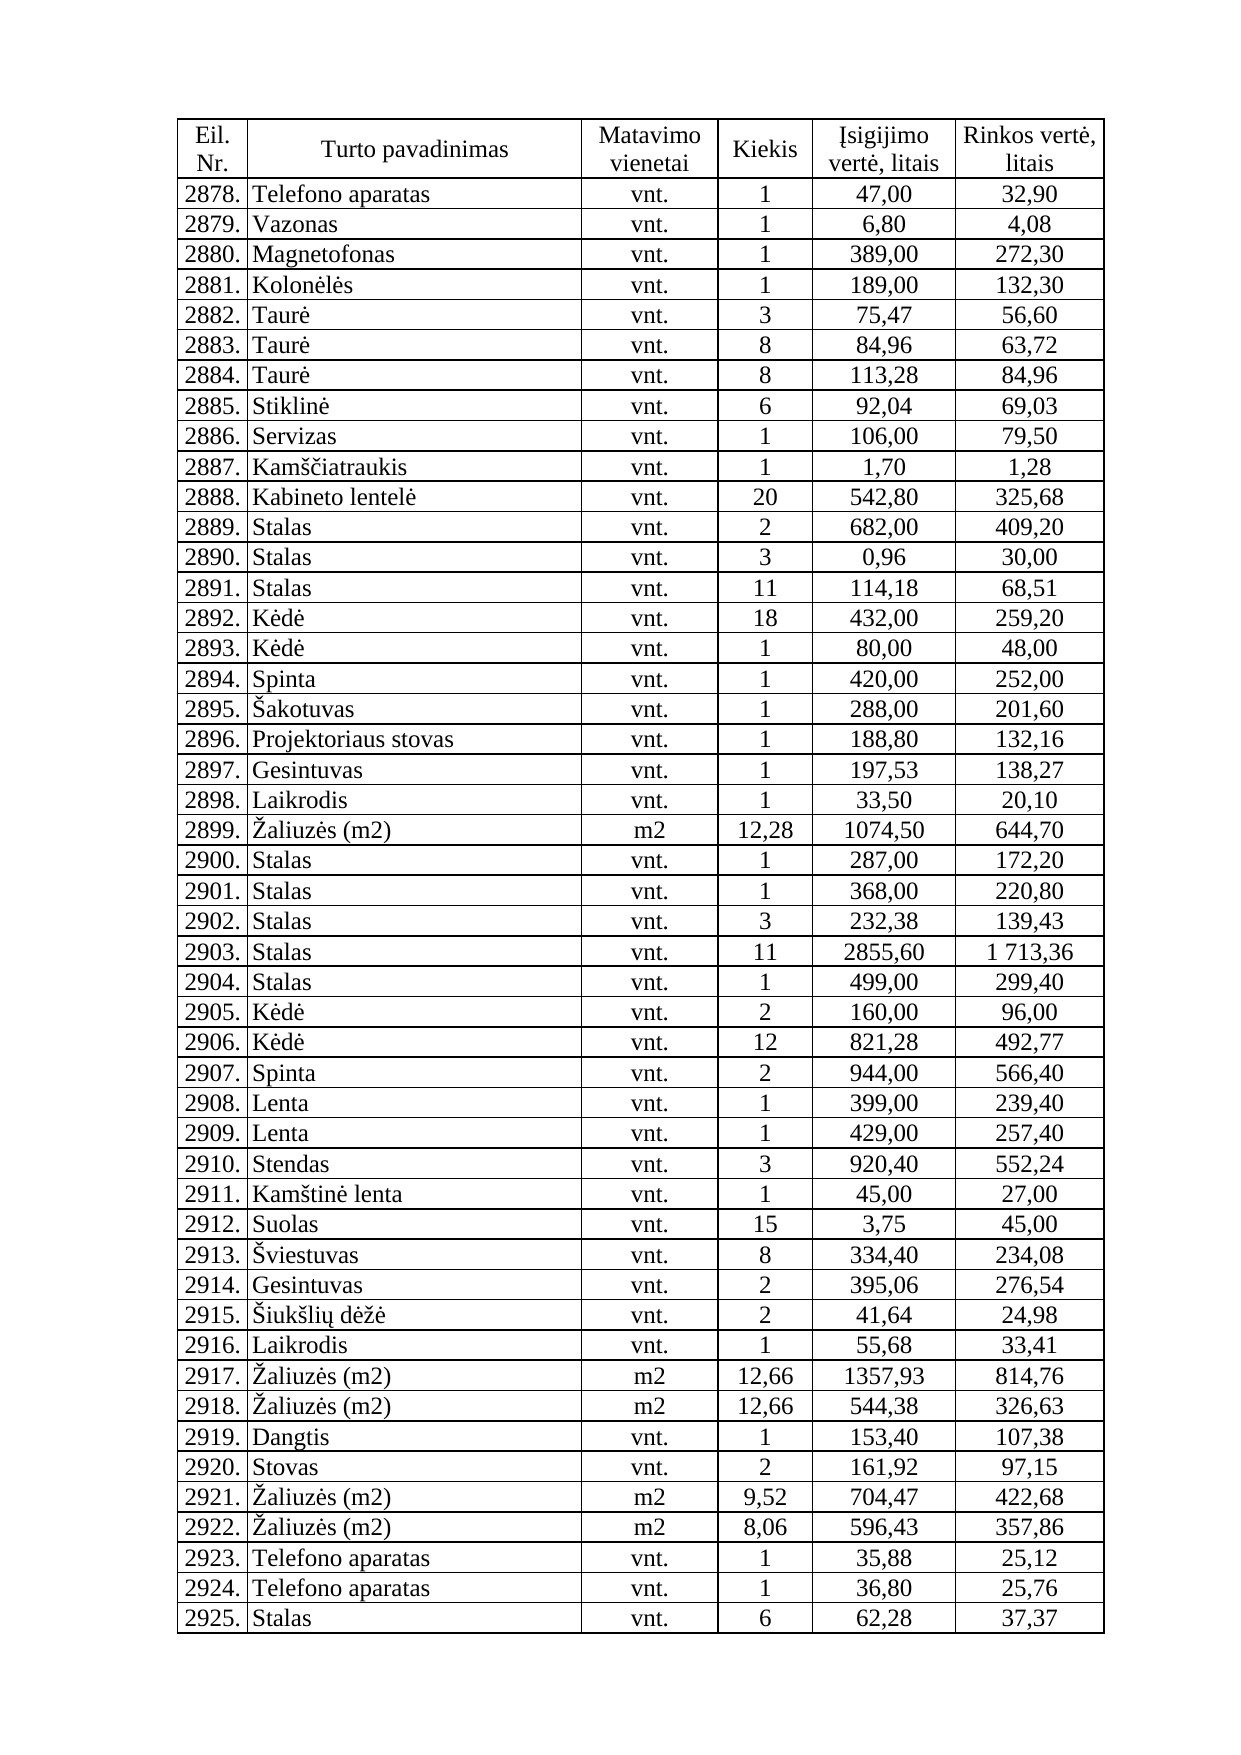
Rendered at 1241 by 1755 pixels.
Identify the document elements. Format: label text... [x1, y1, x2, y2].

table_cell 27,00 [956, 1179, 1103, 1208]
table_cell Stalas [248, 906, 581, 935]
table_cell 32,90 [956, 179, 1103, 207]
table_cell 2889. [178, 512, 247, 541]
table_cell 1 [719, 1179, 812, 1208]
table_cell Lenta [248, 1088, 581, 1117]
table_cell vnt. [582, 1543, 717, 1572]
table_cell 1 [719, 452, 812, 480]
table_cell 325,68 [956, 482, 1103, 511]
table_cell Servizas [248, 421, 581, 450]
table_cell 542,80 [813, 482, 955, 511]
table_cell Kėdė [248, 603, 581, 632]
table_cell Stendas [248, 1149, 581, 1177]
table_cell 814,76 [956, 1361, 1103, 1390]
table_cell Kėdė [248, 997, 581, 1026]
table_cell Kėdė [248, 633, 581, 662]
table_cell 2908. [178, 1088, 247, 1117]
table_cell 20,10 [956, 785, 1103, 814]
table_cell vnt. [582, 270, 717, 298]
table_cell 220,80 [956, 876, 1103, 905]
table_cell 37,37 [956, 1603, 1103, 1632]
table_cell 1,70 [813, 452, 955, 480]
table_cell 6 [719, 1603, 812, 1632]
table_cell 113,28 [813, 361, 955, 389]
table_cell 8 [719, 361, 812, 389]
table_cell Žaliuzės (m2) [248, 1482, 581, 1511]
table_cell 2 [719, 1058, 812, 1087]
table_cell 2921. [178, 1482, 247, 1511]
table_cell 2907. [178, 1058, 247, 1087]
table_cell vnt. [582, 1270, 717, 1299]
table_cell vnt. [582, 1058, 717, 1087]
table_cell 234,08 [956, 1240, 1103, 1268]
table_cell 2 [719, 997, 812, 1026]
table_cell vnt. [582, 1240, 717, 1268]
table_cell 2901. [178, 876, 247, 905]
table_cell 139,43 [956, 906, 1103, 935]
table_cell 8 [719, 330, 812, 359]
table_cell Stalas [248, 543, 581, 571]
table_cell vnt. [582, 1573, 717, 1602]
table_cell Laikrodis [248, 1331, 581, 1359]
table_cell 3 [719, 300, 812, 329]
table_cell vnt. [582, 421, 717, 450]
table_header Eil. Nr. [178, 120, 247, 177]
table_cell 12 [719, 1028, 812, 1056]
table_cell 368,00 [813, 876, 955, 905]
table_cell 1 [719, 755, 812, 783]
table_cell 47,00 [813, 179, 955, 207]
table_cell 68,51 [956, 573, 1103, 602]
table_cell 3 [719, 1149, 812, 1177]
table_cell 920,40 [813, 1149, 955, 1177]
table_cell 2883. [178, 330, 247, 359]
table_cell 2910. [178, 1149, 247, 1177]
table_cell 1357,93 [813, 1361, 955, 1390]
table_cell 2894. [178, 664, 247, 692]
table_cell 2896. [178, 725, 247, 753]
table_cell 2922. [178, 1513, 247, 1541]
table_cell 2923. [178, 1543, 247, 1572]
table_cell Suolas [248, 1210, 581, 1238]
table_cell 2891. [178, 573, 247, 602]
table_cell Stalas [248, 573, 581, 602]
table_cell 2855,60 [813, 937, 955, 965]
table_cell 299,40 [956, 967, 1103, 996]
table_cell 189,00 [813, 270, 955, 298]
table_cell 132,30 [956, 270, 1103, 298]
table_cell 62,28 [813, 1603, 955, 1632]
table_cell 288,00 [813, 694, 955, 723]
table_cell vnt. [582, 846, 717, 874]
table_cell 2884. [178, 361, 247, 389]
table_cell 257,40 [956, 1118, 1103, 1147]
table_cell vnt. [582, 179, 717, 207]
table_cell 2899. [178, 815, 247, 844]
table_cell m2 [582, 1391, 717, 1420]
table_cell 161,92 [813, 1452, 955, 1481]
table_cell 84,96 [813, 330, 955, 359]
table_cell vnt. [582, 967, 717, 996]
table_cell 197,53 [813, 755, 955, 783]
table_cell 821,28 [813, 1028, 955, 1056]
table_cell 75,47 [813, 300, 955, 329]
table_cell Telefono aparatas [248, 1543, 581, 1572]
table_cell 420,00 [813, 664, 955, 692]
table_cell Šviestuvas [248, 1240, 581, 1268]
table_cell vnt. [582, 937, 717, 965]
table_cell Kolonėlės [248, 270, 581, 298]
table_cell 9,52 [719, 1482, 812, 1511]
table_cell 357,86 [956, 1513, 1103, 1541]
table_cell 3,75 [813, 1210, 955, 1238]
table_cell 2885. [178, 391, 247, 420]
table_cell 2924. [178, 1573, 247, 1602]
table_cell 11 [719, 573, 812, 602]
table_cell 1 [719, 1543, 812, 1572]
table_cell 35,88 [813, 1543, 955, 1572]
table_cell 1,28 [956, 452, 1103, 480]
table_cell 2902. [178, 906, 247, 935]
table_cell vnt. [582, 1422, 717, 1450]
table_cell 395,06 [813, 1270, 955, 1299]
table_cell Projektoriaus stovas [248, 725, 581, 753]
table_header Matavimo vienetai [582, 120, 717, 177]
table_cell 409,20 [956, 512, 1103, 541]
table_cell 2897. [178, 755, 247, 783]
table_cell 69,03 [956, 391, 1103, 420]
table_cell 45,00 [813, 1179, 955, 1208]
table_cell Telefono aparatas [248, 179, 581, 207]
table_cell vnt. [582, 725, 717, 753]
table_cell Taurė [248, 300, 581, 329]
table_cell 1 [719, 270, 812, 298]
table_cell 30,00 [956, 543, 1103, 571]
table_cell vnt. [582, 330, 717, 359]
table_cell 106,00 [813, 421, 955, 450]
table_cell 2879. [178, 209, 247, 238]
table_cell 232,38 [813, 906, 955, 935]
table_cell vnt. [582, 755, 717, 783]
table_cell vnt. [582, 452, 717, 480]
table_cell 2900. [178, 846, 247, 874]
table_cell 2909. [178, 1118, 247, 1147]
table_header Kiekis [719, 120, 812, 177]
table_cell 79,50 [956, 421, 1103, 450]
table_cell vnt. [582, 1149, 717, 1177]
table_cell 3 [719, 543, 812, 571]
table_cell 92,04 [813, 391, 955, 420]
table_cell 24,98 [956, 1300, 1103, 1329]
table_cell 2882. [178, 300, 247, 329]
table_cell 2 [719, 1300, 812, 1329]
table_cell Magnetofonas [248, 240, 581, 268]
table_cell vnt. [582, 209, 717, 238]
table_cell vnt. [582, 1300, 717, 1329]
table_cell 1 [719, 1573, 812, 1602]
table_header Turto pavadinimas [248, 120, 581, 177]
table_cell 2915. [178, 1300, 247, 1329]
table_cell Stalas [248, 846, 581, 874]
table_cell 432,00 [813, 603, 955, 632]
table_cell 2 [719, 512, 812, 541]
table_header Rinkos vertė, litais [956, 120, 1103, 177]
table_cell 8 [719, 1240, 812, 1268]
table_cell vnt. [582, 512, 717, 541]
table_cell 63,72 [956, 330, 1103, 359]
table_cell 3 [719, 906, 812, 935]
table_cell 499,00 [813, 967, 955, 996]
table_cell vnt. [582, 1603, 717, 1632]
table_cell 114,18 [813, 573, 955, 602]
table_cell vnt. [582, 482, 717, 511]
table_cell 4,08 [956, 209, 1103, 238]
table_cell Kamštinė lenta [248, 1179, 581, 1208]
table_cell 8,06 [719, 1513, 812, 1541]
table_cell 252,00 [956, 664, 1103, 692]
table_cell 1 [719, 1422, 812, 1450]
table_cell vnt. [582, 543, 717, 571]
table_cell 12,66 [719, 1361, 812, 1390]
table_cell 2904. [178, 967, 247, 996]
table_cell 566,40 [956, 1058, 1103, 1087]
table_cell vnt. [582, 664, 717, 692]
table_cell 1 [719, 421, 812, 450]
table_cell Šiukšlių dėžė [248, 1300, 581, 1329]
table_cell Stalas [248, 967, 581, 996]
table_cell Žaliuzės (m2) [248, 1513, 581, 1541]
table_cell 1 [719, 664, 812, 692]
table_cell vnt. [582, 1028, 717, 1056]
table_cell 682,00 [813, 512, 955, 541]
table_cell vnt. [582, 906, 717, 935]
table_cell vnt. [582, 1088, 717, 1117]
table_cell 6,80 [813, 209, 955, 238]
table_cell 1 [719, 785, 812, 814]
table_cell 1 [719, 1088, 812, 1117]
table_cell vnt. [582, 633, 717, 662]
table_cell 1 [719, 876, 812, 905]
table_cell 132,16 [956, 725, 1103, 753]
table_cell 2916. [178, 1331, 247, 1359]
table_cell 1 [719, 694, 812, 723]
table_cell Spinta [248, 1058, 581, 1087]
table_cell 1 [719, 240, 812, 268]
table_cell 2919. [178, 1422, 247, 1450]
table_cell 25,76 [956, 1573, 1103, 1602]
table_cell 12,28 [719, 815, 812, 844]
table_cell 2917. [178, 1361, 247, 1390]
table_cell Žaliuzės (m2) [248, 1391, 581, 1420]
table_cell Stalas [248, 512, 581, 541]
table_cell Dangtis [248, 1422, 581, 1450]
table_cell 944,00 [813, 1058, 955, 1087]
table_header Įsigijimo vertė, litais [813, 120, 955, 177]
table_cell 48,00 [956, 633, 1103, 662]
table_cell m2 [582, 1482, 717, 1511]
table_cell 172,20 [956, 846, 1103, 874]
table_cell 2887. [178, 452, 247, 480]
table_cell vnt. [582, 1179, 717, 1208]
table_cell 2911. [178, 1179, 247, 1208]
table_cell 11 [719, 937, 812, 965]
table_cell vnt. [582, 300, 717, 329]
table_cell vnt. [582, 603, 717, 632]
table_cell 2903. [178, 937, 247, 965]
table_cell vnt. [582, 1452, 717, 1481]
table_cell 1 [719, 967, 812, 996]
table_cell 552,24 [956, 1149, 1103, 1177]
table_cell 2914. [178, 1270, 247, 1299]
table_cell 0,96 [813, 543, 955, 571]
table_cell 160,00 [813, 997, 955, 1026]
table_cell Vazonas [248, 209, 581, 238]
table_cell vnt. [582, 1210, 717, 1238]
table_cell 2892. [178, 603, 247, 632]
table_cell 45,00 [956, 1210, 1103, 1238]
table_cell 2893. [178, 633, 247, 662]
table_cell 1074,50 [813, 815, 955, 844]
table_cell 492,77 [956, 1028, 1103, 1056]
table_cell 429,00 [813, 1118, 955, 1147]
table_cell vnt. [582, 391, 717, 420]
table_cell Kamščiatraukis [248, 452, 581, 480]
table_cell 389,00 [813, 240, 955, 268]
table_cell 2881. [178, 270, 247, 298]
table_cell 399,00 [813, 1088, 955, 1117]
table_cell 41,64 [813, 1300, 955, 1329]
table_cell 1 [719, 846, 812, 874]
table_cell 80,00 [813, 633, 955, 662]
table_cell Šakotuvas [248, 694, 581, 723]
table_cell m2 [582, 1361, 717, 1390]
table_cell 2890. [178, 543, 247, 571]
table_cell Žaliuzės (m2) [248, 815, 581, 844]
table_cell vnt. [582, 1118, 717, 1147]
table_cell 55,68 [813, 1331, 955, 1359]
table_cell 2895. [178, 694, 247, 723]
table_cell vnt. [582, 997, 717, 1026]
table_cell Taurė [248, 330, 581, 359]
table_cell Stovas [248, 1452, 581, 1481]
table_cell 201,60 [956, 694, 1103, 723]
table_cell 2918. [178, 1391, 247, 1420]
table_cell 1 [719, 1118, 812, 1147]
table_cell 704,47 [813, 1482, 955, 1511]
table_cell Stalas [248, 937, 581, 965]
table_cell vnt. [582, 361, 717, 389]
table_cell 153,40 [813, 1422, 955, 1450]
table_cell 33,41 [956, 1331, 1103, 1359]
table_cell 2880. [178, 240, 247, 268]
table_cell 20 [719, 482, 812, 511]
table_cell 2888. [178, 482, 247, 511]
table_cell 96,00 [956, 997, 1103, 1026]
table_cell Taurė [248, 361, 581, 389]
table_cell 33,50 [813, 785, 955, 814]
table_cell 334,40 [813, 1240, 955, 1268]
table_cell 326,63 [956, 1391, 1103, 1420]
table_cell m2 [582, 1513, 717, 1541]
table_cell 287,00 [813, 846, 955, 874]
table_cell 2878. [178, 179, 247, 207]
table_cell 107,38 [956, 1422, 1103, 1450]
table_cell 15 [719, 1210, 812, 1238]
table_cell Gesintuvas [248, 755, 581, 783]
table_cell Žaliuzės (m2) [248, 1361, 581, 1390]
table_cell Telefono aparatas [248, 1573, 581, 1602]
table_cell 2906. [178, 1028, 247, 1056]
table_cell 2886. [178, 421, 247, 450]
table_cell 422,68 [956, 1482, 1103, 1511]
table_cell 188,80 [813, 725, 955, 753]
table_cell 2 [719, 1270, 812, 1299]
table_cell 1 [719, 633, 812, 662]
table_cell 18 [719, 603, 812, 632]
table_cell 259,20 [956, 603, 1103, 632]
table_cell 6 [719, 391, 812, 420]
table_cell 1 [719, 1331, 812, 1359]
table_cell 36,80 [813, 1573, 955, 1602]
table_cell vnt. [582, 1331, 717, 1359]
table_cell 272,30 [956, 240, 1103, 268]
table_cell 84,96 [956, 361, 1103, 389]
table_cell 2925. [178, 1603, 247, 1632]
table_cell 1 [719, 725, 812, 753]
table_cell 2 [719, 1452, 812, 1481]
table_cell 544,38 [813, 1391, 955, 1420]
table_cell Stalas [248, 876, 581, 905]
table_cell Kėdė [248, 1028, 581, 1056]
table_cell 138,27 [956, 755, 1103, 783]
table_cell 2898. [178, 785, 247, 814]
table_cell 644,70 [956, 815, 1103, 844]
table_cell 2913. [178, 1240, 247, 1268]
table_cell 1 [719, 209, 812, 238]
table_cell 12,66 [719, 1391, 812, 1420]
table_cell 56,60 [956, 300, 1103, 329]
table_cell 2912. [178, 1210, 247, 1238]
table_cell vnt. [582, 876, 717, 905]
table_cell m2 [582, 815, 717, 844]
table_cell 1 [719, 179, 812, 207]
table_cell vnt. [582, 694, 717, 723]
table_cell vnt. [582, 785, 717, 814]
table_cell 239,40 [956, 1088, 1103, 1117]
table_cell 2905. [178, 997, 247, 1026]
table_cell Laikrodis [248, 785, 581, 814]
table_cell Stiklinė [248, 391, 581, 420]
table_cell vnt. [582, 573, 717, 602]
table_cell 596,43 [813, 1513, 955, 1541]
table_cell 2920. [178, 1452, 247, 1481]
table_cell 1 713,36 [956, 937, 1103, 965]
table_cell Spinta [248, 664, 581, 692]
table_cell Lenta [248, 1118, 581, 1147]
table_cell 25,12 [956, 1543, 1103, 1572]
table_cell Kabineto lentelė [248, 482, 581, 511]
table_cell Gesintuvas [248, 1270, 581, 1299]
table_cell 97,15 [956, 1452, 1103, 1481]
table_cell vnt. [582, 240, 717, 268]
table_cell 276,54 [956, 1270, 1103, 1299]
table_cell Stalas [248, 1603, 581, 1632]
